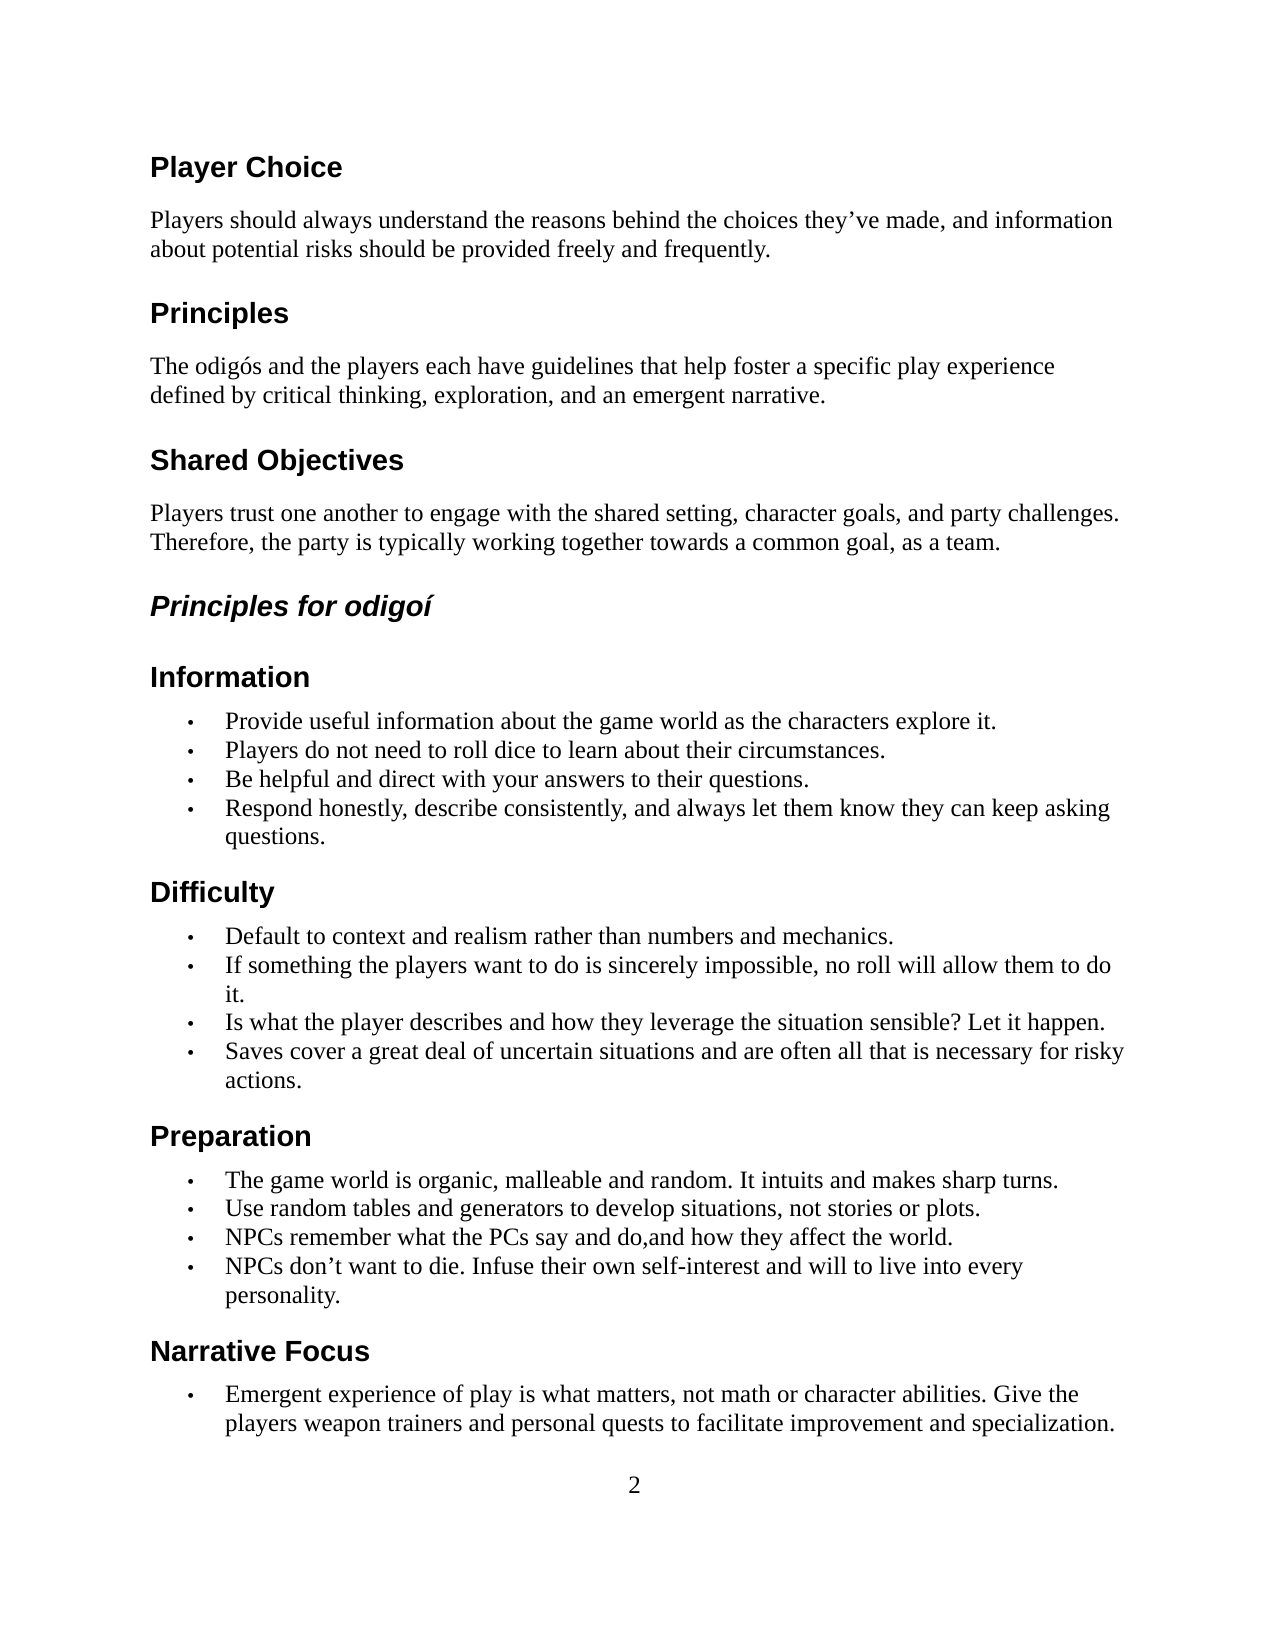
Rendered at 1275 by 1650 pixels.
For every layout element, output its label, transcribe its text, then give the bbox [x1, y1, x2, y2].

list Is what the player describes and how they leverage the situation sensible? Let it happen. [187, 1007, 1125, 1036]
subtitle Information [150, 660, 1125, 694]
subtitle Narrative Focus [150, 1333, 1125, 1367]
text Players should always understand the reasons behind the choices they’ve made, and information about potential risks should be provided freely and frequently. [150, 205, 1125, 262]
list Saves cover a great deal of uncertain situations and are often all that is necessary for risky actions. [187, 1036, 1125, 1094]
list Use random tables and generators to develop situations, not stories or plots. [187, 1193, 1125, 1222]
list Be helpful and direct with your answers to their questions. [187, 764, 1125, 793]
subtitle Principles for odigoí [150, 589, 1125, 623]
list NPCs remember what the PCs say and do,and how they affect the world. [187, 1222, 1125, 1251]
list Respond honestly, describe consistently, and always let them know they can keep asking questions. [187, 793, 1125, 850]
list Emergent experience of play is what matters, not math or character abilities. Give the players weapon trainers and personal quests to facilitate improvement and specialization. [187, 1379, 1125, 1437]
list Provide useful information about the game world as the characters explore it. [187, 706, 1125, 735]
subtitle Shared Objectives [150, 443, 1125, 476]
subtitle Player Choice [150, 150, 1125, 183]
list NPCs don’t want to die. Infuse their own self-interest and will to live into every personality. [187, 1251, 1125, 1308]
subtitle Principles [150, 296, 1125, 330]
list The game world is organic, malleable and random. It intuits and makes sharp turns. [187, 1165, 1125, 1193]
subtitle Difficulty [150, 875, 1125, 909]
list If something the players want to do is sincerely impossible, no roll will allow them to do it. [187, 950, 1125, 1007]
text Players trust one another to engage with the shared setting, character goals, and party challenges. Therefore, the party is typically working together towards a common goal, as a team. [150, 498, 1125, 555]
list Default to context and realism rather than numbers and mechanics. [187, 921, 1125, 950]
text The odigós and the players each have guidelines that help foster a specific play experience defined by critical thinking, exploration, and an emergent narrative. [150, 351, 1125, 409]
subtitle Preparation [150, 1119, 1125, 1152]
list Players do not need to roll dice to learn about their circumstances. [187, 735, 1125, 764]
